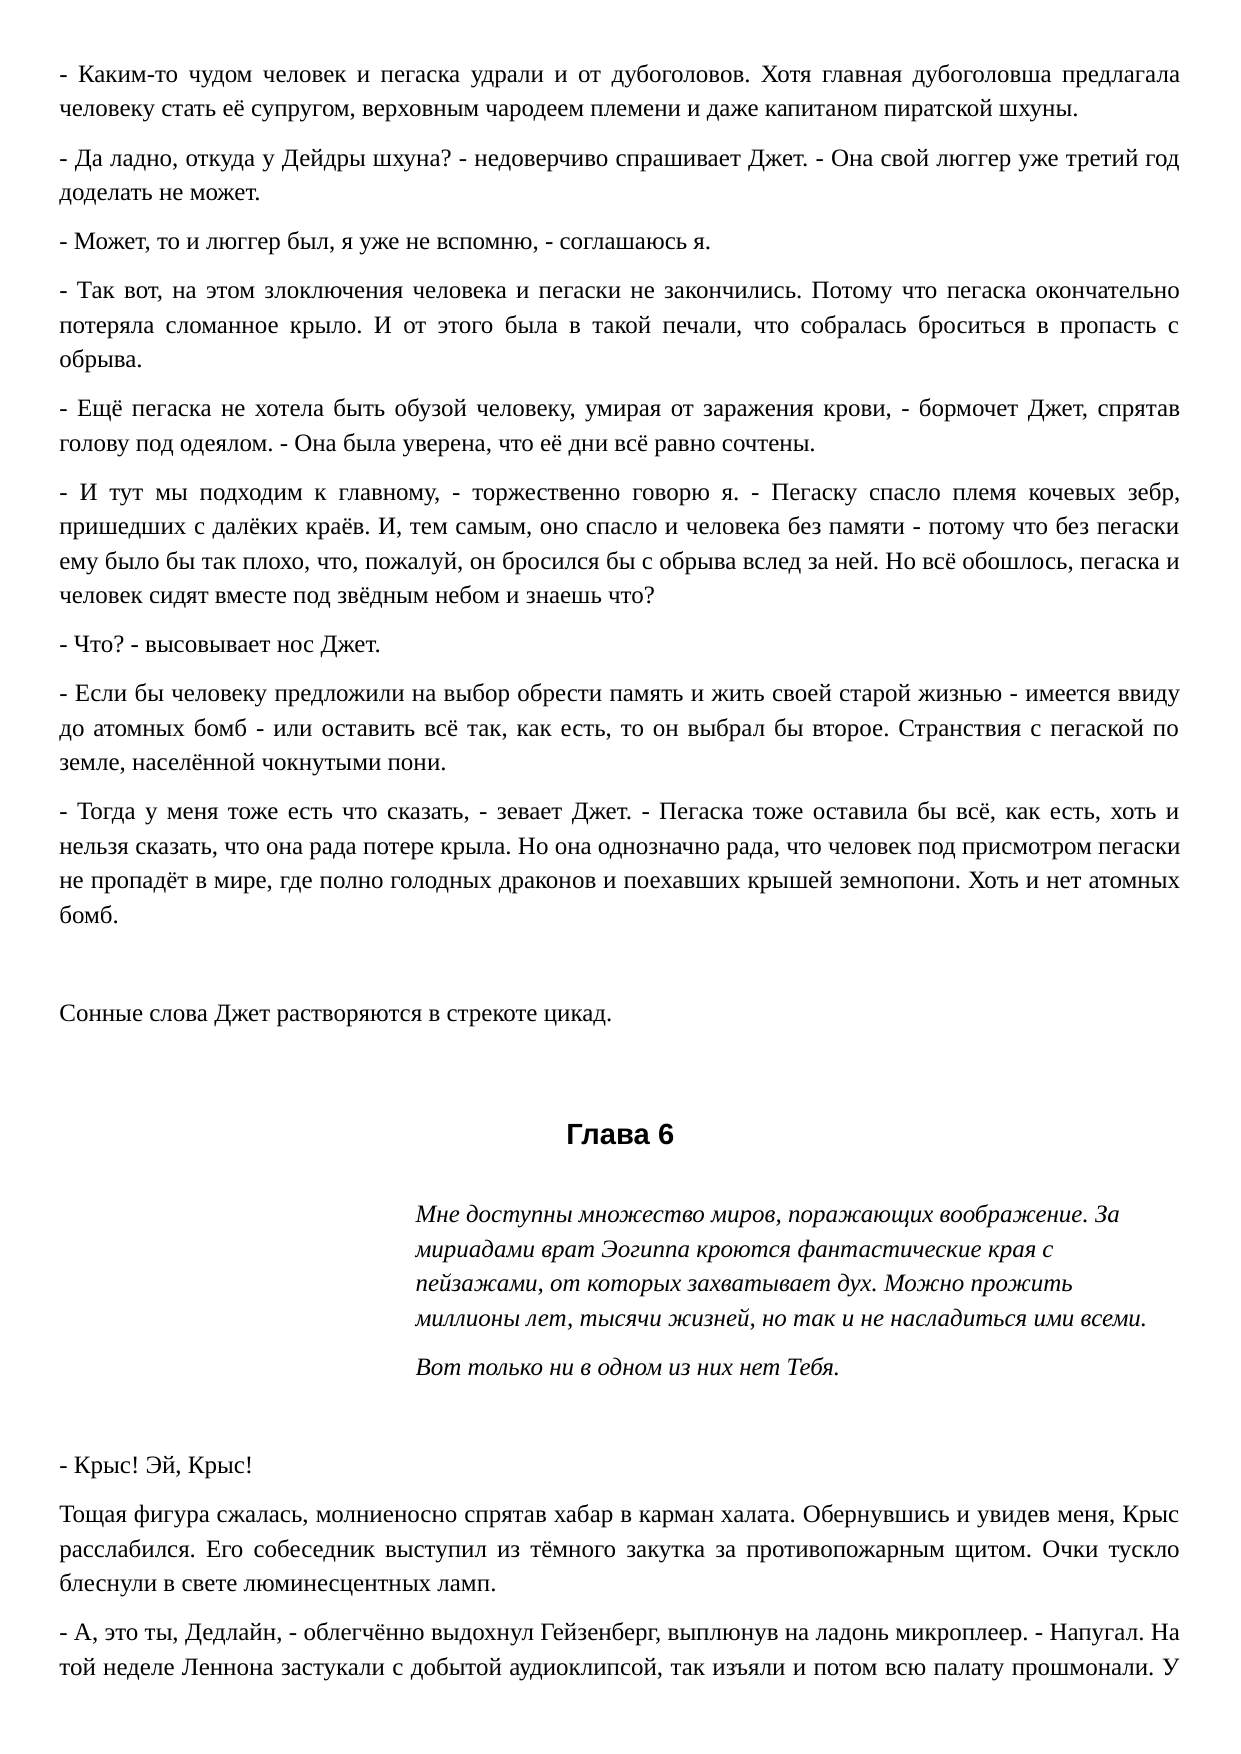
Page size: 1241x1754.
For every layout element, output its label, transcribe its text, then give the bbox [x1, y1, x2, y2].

text Тощая фигура сжалась, молниеносно спрятав хабар в карман халата. Обернувшись и увидев меня, Крыс расслабился. Его собеседник выступил из тёмного закутка за противопожарным щитом. Очки тускло блеснули в свете люминесцентных ламп. [59, 1499, 1181, 1597]
text - Тогда у меня тоже есть что сказать, - зевает Джет. - Пегаска тоже оставила бы всё, как есть, хоть и нельзя сказать, что она рада потере крыла. Но она однозначно рада, что человек под присмотром пегаски не пропадёт в мире, где полно голодных драконов и поехавших крышей земнопони. Хоть и нет атомных бомб. [59, 796, 1181, 928]
text - Крыс! Эй, Крыс! [59, 1450, 1181, 1479]
text - Может, то и люггер был, я уже не вспомню, - соглашаюсь я. [59, 226, 1181, 255]
text - А, это ты, Дедлайн, - облегчённо выдохнул Гейзенберг, выплюнув на ладонь микроплеер. - Напугал. На той неделе Леннона застукали с добытой аудиоклипсой, так изъяли и потом всю палату прошмонали. У [59, 1617, 1181, 1680]
text - Да ладно, откуда у Дейдры шхуна? - недоверчиво спрашивает Джет. - Она свой люггер уже третий год доделать не может. [59, 143, 1181, 206]
text Вот только ни в одном из них нет Тебя. [415, 1352, 1181, 1381]
text - Что? - высовывает нос Джет. [59, 629, 1181, 658]
text Мне доступны множество миров, поражающих воображение. За мириадами врат Эогиппа кроются фантастические края с пейзажами, от которых захватывает дух. Можно прожить миллионы лет, тысячи жизней, но так и не насладиться ими всеми. [415, 1199, 1181, 1332]
text - И тут мы подходим к главному, - торжественно говорю я. - Пегаску спасло племя кочевых зебр, пришедших с далёких краёв. И, тем самым, оно спасло и человека без памяти - потому что без пегаски ему было бы так плохо, что, пожалуй, он бросился бы с обрыва вслед за ней. Но всё обошлось, пегаска и человек сидят вместе под звёдным небом и знаешь что? [59, 477, 1181, 609]
subtitle Глава 6 [59, 1117, 1181, 1150]
text - Ещё пегаска не хотела быть обузой человеку, умирая от заражения крови, - бормочет Джет, спрятав голову под одеялом. - Она была уверена, что её дни всё равно сочтены. [59, 393, 1181, 456]
text Сонные слова Джет растворяются в стрекоте цикад. [59, 998, 1181, 1027]
text - Каким-то чудом человек и пегаска удрали и от дубоголовов. Хотя главная дубоголовша предлагала человеку стать её супругом, верховным чародеем племени и даже капитаном пиратской шхуны. [59, 59, 1181, 122]
text - Так вот, на этом злоключения человека и пегаски не закончились. Потому что пегаска окончательно потеряла сломанное крыло. И от этого была в такой печали, что собралась броситься в пропасть с обрыва. [59, 275, 1181, 373]
text - Если бы человеку предложили на выбор обрести память и жить своей старой жизнью - имеется ввиду до атомных бомб - или оставить всё так, как есть, то он выбрал бы второе. Странствия с пегаской по земле, населённой чокнутыми пони. [59, 678, 1181, 776]
